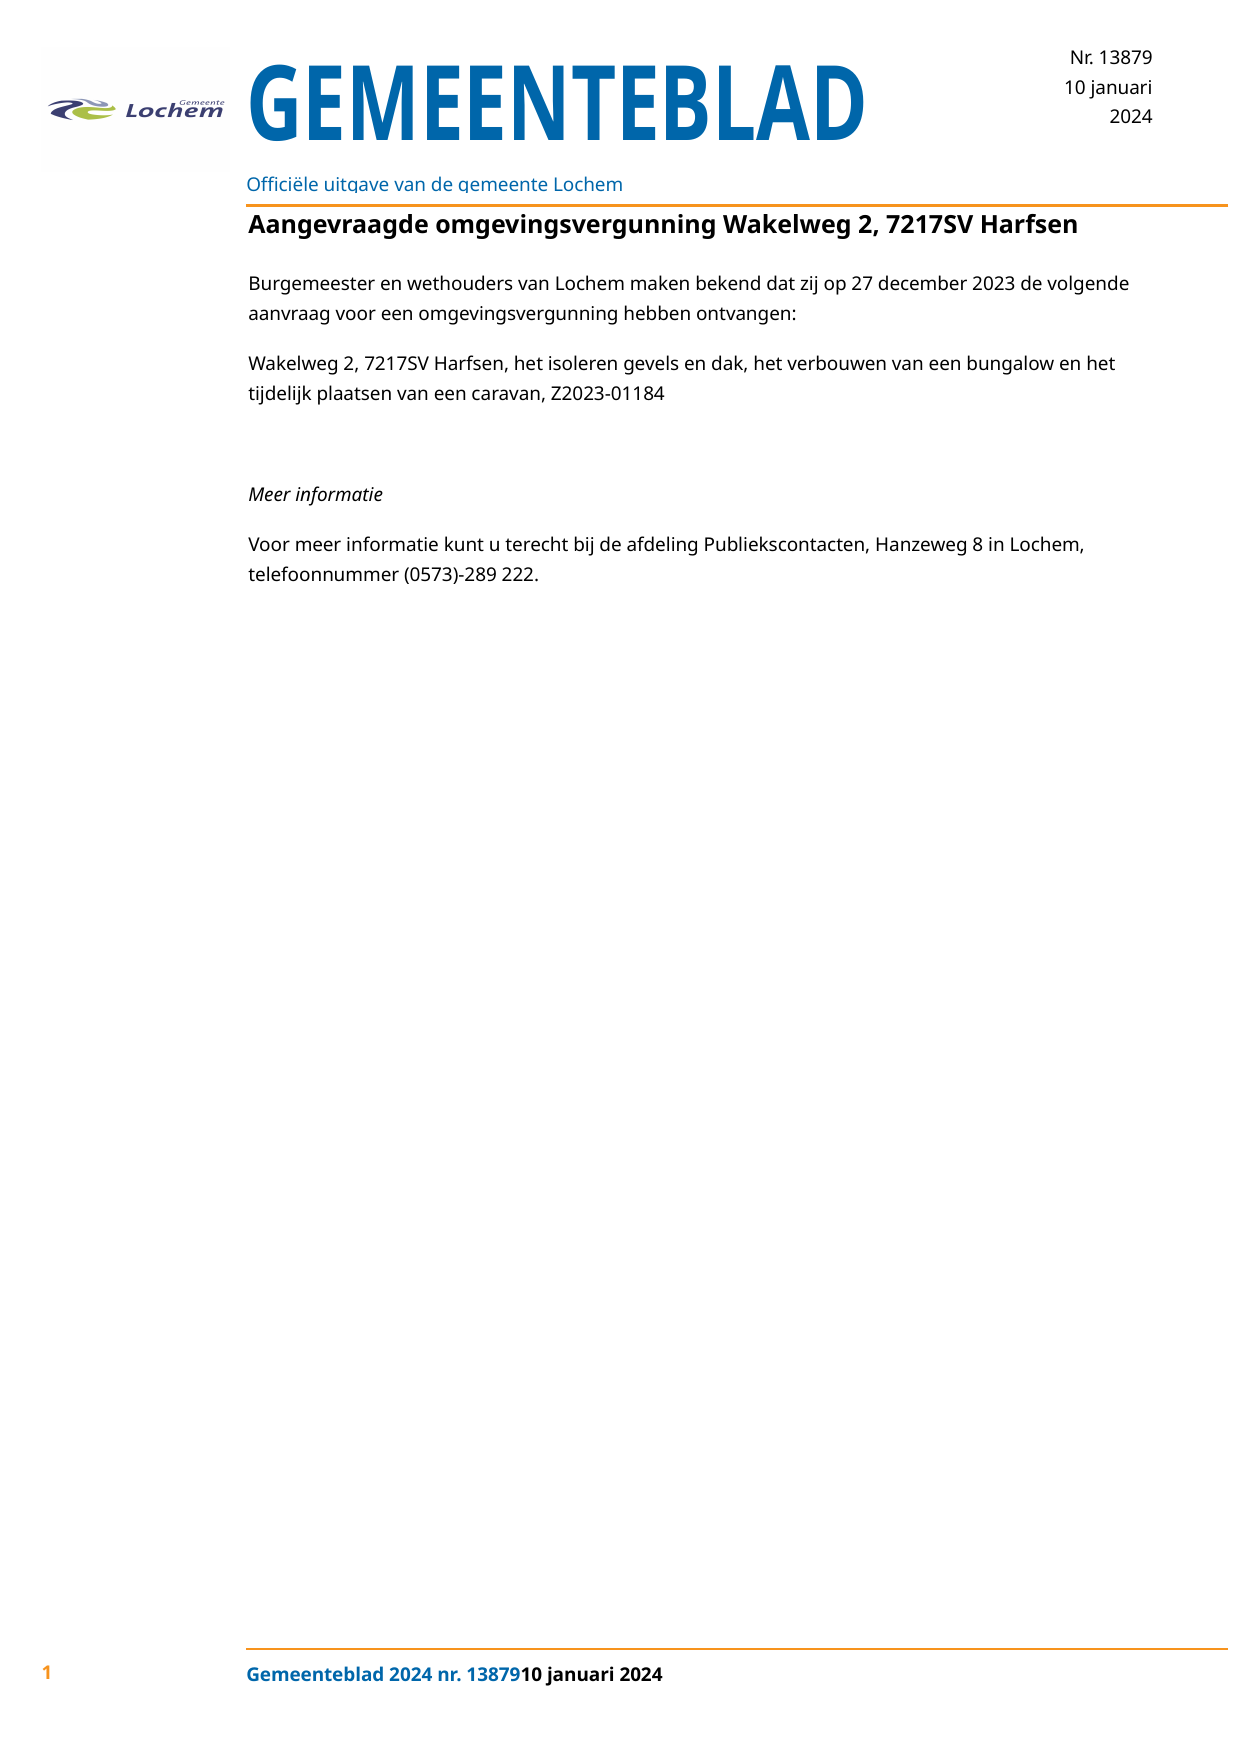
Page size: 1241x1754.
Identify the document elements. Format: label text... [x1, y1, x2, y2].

text Voor meer informatie kunt u terecht bij de afdeling Publiekscontacten, Hanzeweg 8 in Lochem, telefoonnummer (0573)-289 222. [248, 531, 1152, 586]
text Wakelweg 2, 7217SV Harfsen, het isoleren gevels en dak, het verbouwen van een bungalow en het tijdelijk plaatsen van een caravan, Z2023-01184 [248, 350, 1152, 406]
text Burgemeester en wethouders van Lochem maken bekend dat zij op 27 december 2023 de volgende aanvraag voor een omgevingsvergunning hebben ontvangen: [248, 270, 1152, 326]
picture [41, 47, 231, 172]
text Aangevraagde omgevingsvergunning Wakelweg 2, 7217SV Harfsen [248, 207, 1152, 241]
text Meer informatie [248, 481, 1152, 506]
